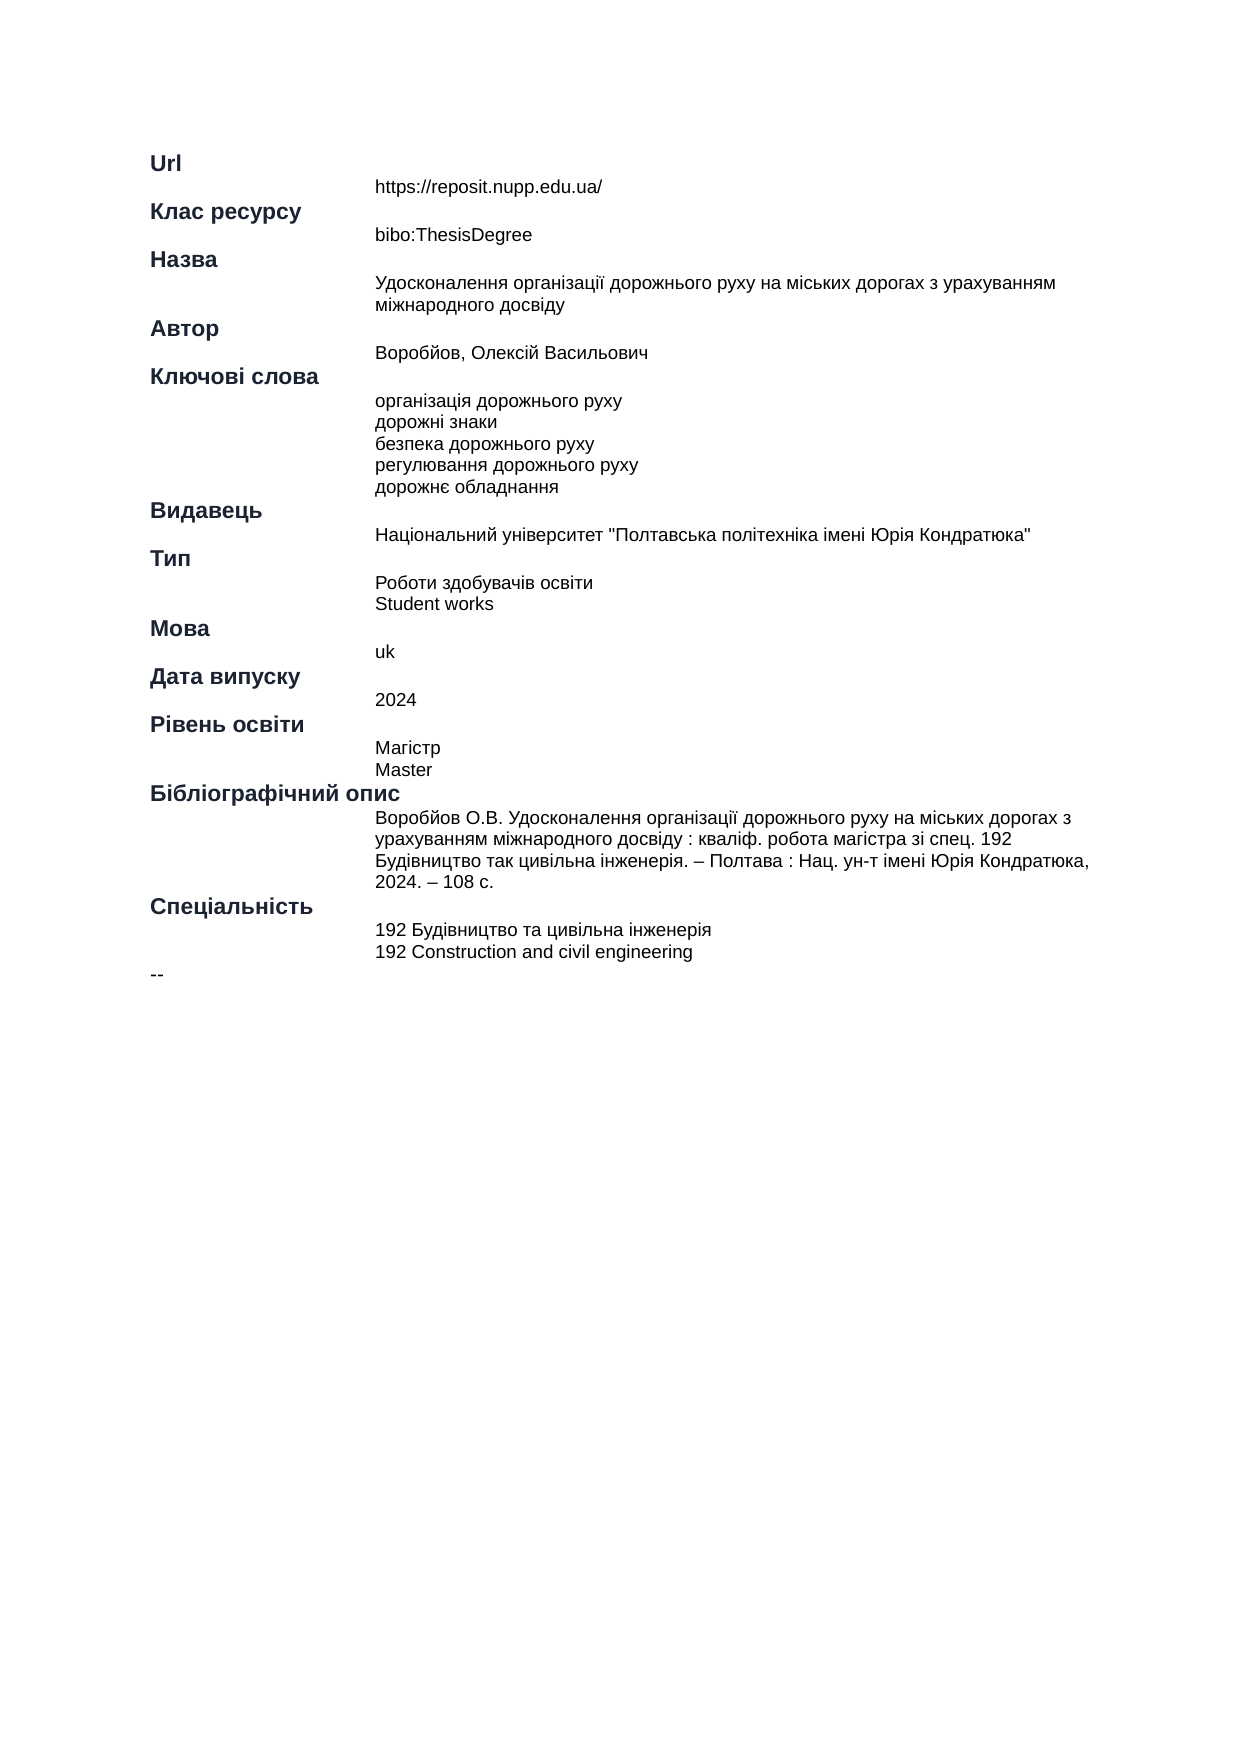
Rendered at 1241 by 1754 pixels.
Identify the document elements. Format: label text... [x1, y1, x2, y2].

text https://reposit.nupp.edu.ua/ [375, 176, 1090, 198]
text Воробйов О.В. Удосконалення організації дорожнього руху на міських дорогах з урахуванням міжнародного досвіду : кваліф. робота магістра зі спец. 192 Будівництво так цивільна інженерія. – Полтава : Нац. ун-т імені Юрія Кондратюка, 2024. – 108 с. [375, 806, 1090, 893]
text Тип [150, 545, 1090, 572]
text Student works [375, 593, 1090, 615]
text Воробйов, Олексій Васильович [375, 342, 1090, 363]
text Клас ресурсу [150, 198, 1090, 224]
text дорожнє обладнання [375, 476, 1090, 497]
text 2024 [375, 689, 1090, 711]
text Магістр [375, 737, 1090, 758]
text Мова [150, 615, 1090, 641]
text Видавець [150, 497, 1090, 524]
text Роботи здобувачів освіти [375, 572, 1090, 593]
text Дата випуску [150, 663, 1090, 689]
text Url [150, 150, 1090, 176]
text Master [375, 758, 1090, 780]
text Автор [150, 315, 1090, 342]
text Назва [150, 246, 1090, 272]
text Спеціальність [150, 893, 1090, 919]
text 192 Будівництво та цивільна інженерія [375, 919, 1090, 941]
text Бібліографічний опис [150, 780, 1090, 806]
text uk [375, 641, 1090, 663]
text Рівень освіти [150, 711, 1090, 737]
text Національний університет "Полтавська політехніка імені Юрія Кондратюка" [375, 524, 1090, 545]
text Удосконалення організації дорожнього руху на міських дорогах з урахуванням міжнародного досвіду [375, 272, 1090, 315]
text дорожні знаки [375, 411, 1090, 433]
text bibo:ThesisDegree [375, 224, 1090, 246]
text регулювання дорожнього руху [375, 454, 1090, 476]
text 192 Construction and civil engineering [375, 941, 1090, 962]
text безпека дорожнього руху [375, 433, 1090, 454]
text -- [150, 962, 1090, 986]
text Ключові слова [150, 363, 1090, 389]
text організація дорожнього руху [375, 389, 1090, 411]
